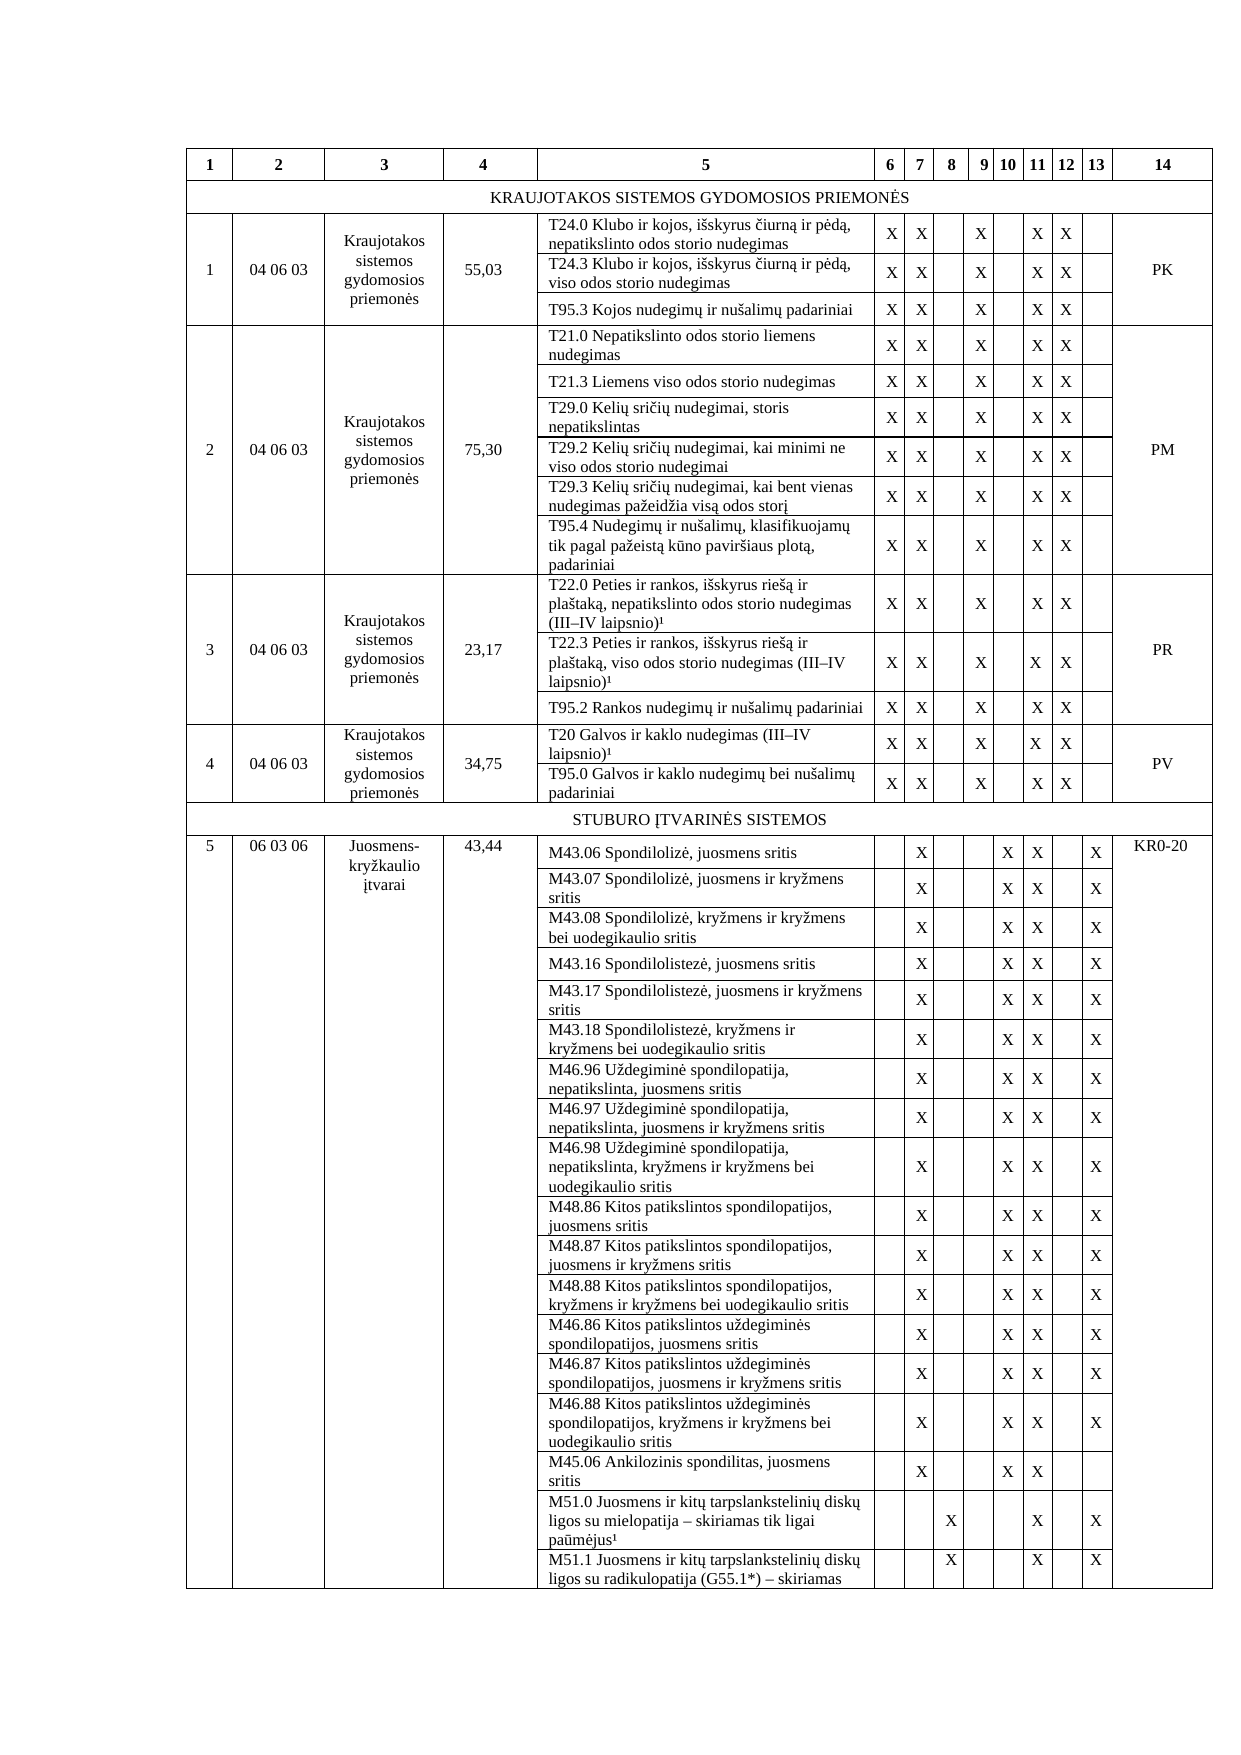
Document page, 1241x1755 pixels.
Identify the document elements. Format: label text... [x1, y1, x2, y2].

table_cell T20 Galvos ir kaklo nudegimas (III–IV laipsnio)¹ [538, 725, 874, 763]
table_cell [934, 326, 963, 364]
table_cell T24.3 Klubo ir kojos, išskyrus čiurną ir pėdą, viso odos storio nudegimas [538, 254, 874, 292]
table_cell X [1083, 836, 1112, 868]
table_cell M43.17 Spondilolistezė, juosmens ir kryžmens sritis [538, 981, 874, 1019]
table_cell [964, 908, 993, 947]
table_cell [934, 516, 963, 574]
table_cell [1053, 908, 1082, 947]
table_cell [964, 1354, 993, 1392]
table_cell X [1083, 1236, 1112, 1274]
table_cell X [1083, 908, 1112, 947]
table_cell [1053, 981, 1082, 1019]
table_cell 04 06 03 [233, 214, 324, 325]
table_cell X [1053, 516, 1082, 574]
table_cell X [1083, 1394, 1112, 1451]
table_cell X [964, 438, 993, 476]
table_cell X [964, 214, 993, 253]
table_cell [934, 836, 963, 868]
table_cell [1083, 516, 1112, 574]
table_cell M43.06 Spondilolizė, juosmens sritis [538, 836, 874, 868]
table_cell X [1024, 1236, 1052, 1274]
table_cell X [1024, 633, 1052, 691]
table_cell [964, 1275, 993, 1314]
table_cell [994, 1550, 1023, 1588]
table_cell [1053, 948, 1082, 979]
table_cell [1053, 1059, 1082, 1098]
table_cell [964, 981, 993, 1019]
table_cell [994, 764, 1023, 802]
table_cell [964, 1059, 993, 1098]
table_cell [964, 1020, 993, 1058]
table_cell X [1083, 1099, 1112, 1137]
table_cell X [1024, 365, 1052, 397]
table_cell X [1024, 1354, 1052, 1392]
table_cell X [934, 1491, 963, 1549]
table_cell X [1024, 948, 1052, 979]
table_cell [1053, 1452, 1082, 1490]
table_cell [1083, 575, 1112, 632]
table_cell [1083, 214, 1112, 253]
table_cell [1083, 254, 1112, 292]
table_cell [934, 575, 963, 632]
table_cell [1053, 1550, 1082, 1588]
table_cell X [1083, 948, 1112, 979]
table_cell X [905, 516, 933, 574]
table_cell X [905, 633, 933, 691]
table_cell X [1024, 981, 1052, 1019]
table_cell X [1053, 365, 1082, 397]
table_cell X [1024, 869, 1052, 907]
table_cell X [905, 254, 933, 292]
table_cell M48.87 Kitos patikslintos spondilopatijos, juosmens ir kryžmens sritis [538, 1236, 874, 1274]
table_cell [994, 214, 1023, 253]
table_cell X [875, 438, 904, 476]
table_cell X [905, 764, 933, 802]
table_cell X [905, 692, 933, 723]
table_cell KRAUJOTAKOS SISTEMOS GYDOMOSIOS PRIEMONĖS [187, 181, 1212, 213]
table_cell [994, 725, 1023, 763]
table_cell [934, 214, 963, 253]
table_cell X [964, 764, 993, 802]
table_cell PM [1113, 326, 1212, 574]
table_cell KR0-20 [1113, 836, 1212, 1588]
table_cell X [1053, 764, 1082, 802]
table_cell Kraujotakos sistemos gydomosios priemonės [325, 575, 443, 723]
table_cell X [905, 1099, 933, 1137]
table_cell T29.0 Kelių sričių nudegimai, storis nepatikslintas [538, 398, 874, 436]
table_cell [934, 1315, 963, 1353]
table_cell M51.1 Juosmens ir kitų tarpslankstelinių diskų ligos su radikulopatija (G55.1*) – skiriamas [538, 1550, 874, 1588]
table_cell X [1083, 1491, 1112, 1549]
table_cell [1053, 1394, 1082, 1451]
table_cell X [964, 516, 993, 574]
table_cell [875, 1020, 904, 1058]
table_cell X [1024, 326, 1052, 364]
table_cell X [875, 633, 904, 691]
table_cell [934, 633, 963, 691]
table_cell X [964, 293, 993, 325]
table_cell [934, 398, 963, 436]
table_cell X [905, 1394, 933, 1451]
table_cell X [875, 365, 904, 397]
table_cell X [1083, 1020, 1112, 1058]
table_cell [875, 948, 904, 979]
table_cell Kraujotakos sistemos gydomosios priemonės [325, 326, 443, 574]
table_cell Juosmens-kryžkaulio įtvarai [325, 836, 443, 1588]
table_cell [934, 1394, 963, 1451]
table_cell M48.86 Kitos patikslintos spondilopatijos, juosmens sritis [538, 1197, 874, 1235]
table_cell [875, 1315, 904, 1353]
table_cell [964, 1138, 993, 1196]
table_cell X [1024, 1550, 1052, 1588]
table_cell X [875, 326, 904, 364]
table_cell 2 [233, 149, 324, 180]
table_cell Kraujotakos sistemos gydomosios priemonės [325, 214, 443, 325]
table_cell 04 06 03 [233, 575, 324, 723]
table_cell X [1024, 398, 1052, 436]
table_cell [994, 293, 1023, 325]
table_cell [994, 438, 1023, 476]
table_cell X [905, 869, 933, 907]
table_cell [875, 1354, 904, 1392]
table_cell T95.0 Galvos ir kaklo nudegimų bei nušalimų padariniai [538, 764, 874, 802]
table_cell X [1024, 214, 1052, 253]
table_cell [994, 633, 1023, 691]
table_cell X [875, 214, 904, 253]
table_cell [964, 1236, 993, 1274]
table_cell PK [1113, 214, 1212, 325]
table_cell [964, 948, 993, 979]
table_cell 7 [905, 149, 933, 180]
table_cell X [1083, 1059, 1112, 1098]
table_cell [1053, 1197, 1082, 1235]
table_cell X [1024, 254, 1052, 292]
table_cell M43.07 Spondilolizė, juosmens ir kryžmens sritis [538, 869, 874, 907]
table_cell T95.4 Nudegimų ir nušalimų, klasifikuojamų tik pagal pažeistą kūno paviršiaus plotą, padariniai [538, 516, 874, 574]
table_cell X [1053, 477, 1082, 515]
table_cell X [964, 725, 993, 763]
table_cell 55,03 [444, 214, 537, 325]
table_cell X [1024, 1099, 1052, 1137]
table_cell 9 [969, 149, 993, 180]
table_cell X [1024, 1491, 1052, 1549]
table_cell [875, 1138, 904, 1196]
table_cell X [905, 575, 933, 632]
table_cell X [994, 869, 1023, 907]
table_cell [1053, 1275, 1082, 1314]
table_cell 04 06 03 [233, 326, 324, 574]
table_cell X [905, 908, 933, 947]
table_cell [875, 869, 904, 907]
table_cell X [1024, 1020, 1052, 1058]
table_cell X [905, 1275, 933, 1314]
table_cell M46.98 Uždegiminė spondilopatija, nepatikslinta, kryžmens ir kryžmens bei uodegikaulio sritis [538, 1138, 874, 1196]
table_cell X [1024, 1394, 1052, 1451]
table_cell [875, 1236, 904, 1274]
table_cell [934, 1452, 963, 1490]
table_cell X [905, 836, 933, 868]
table_cell X [994, 1059, 1023, 1098]
table_cell [1083, 365, 1112, 397]
table_cell X [994, 1236, 1023, 1274]
table_cell X [1053, 575, 1082, 632]
table_cell X [1083, 1197, 1112, 1235]
table_cell 14 [1113, 149, 1212, 180]
table_cell X [994, 1275, 1023, 1314]
table_cell X [1024, 836, 1052, 868]
table_cell 75,30 [444, 326, 537, 574]
table_cell X [1024, 1138, 1052, 1196]
table_cell X [905, 477, 933, 515]
table_cell X [964, 326, 993, 364]
table_cell [875, 836, 904, 868]
table_cell [1083, 438, 1112, 476]
table_cell X [1024, 477, 1052, 515]
table_cell M46.96 Uždegiminė spondilopatija, nepatikslinta, juosmens sritis [538, 1059, 874, 1098]
table_cell X [994, 1394, 1023, 1451]
table_cell [994, 692, 1023, 723]
table_cell X [994, 908, 1023, 947]
table_cell X [1053, 326, 1082, 364]
table_cell X [1024, 575, 1052, 632]
table_cell X [905, 1236, 933, 1274]
table_cell [875, 1059, 904, 1098]
table_cell [1053, 836, 1082, 868]
table_cell X [1024, 516, 1052, 574]
table_cell X [994, 948, 1023, 979]
table_cell X [1053, 293, 1082, 325]
table_cell [1053, 1354, 1082, 1392]
table_cell [1053, 1491, 1082, 1549]
table_cell X [905, 1020, 933, 1058]
table_cell X [1053, 438, 1082, 476]
table_cell X [1024, 1197, 1052, 1235]
table_cell T21.0 Nepatikslinto odos storio liemens nudegimas [538, 326, 874, 364]
table_cell 43,44 [444, 836, 537, 1588]
table_cell [1083, 633, 1112, 691]
table_cell X [994, 836, 1023, 868]
table_cell [964, 836, 993, 868]
table_cell 06 03 06 [233, 836, 324, 1588]
table_cell X [1053, 214, 1082, 253]
table_cell 1 [187, 214, 232, 325]
table_cell X [994, 1197, 1023, 1235]
table_cell M51.0 Juosmens ir kitų tarpslankstelinių diskų ligos su mielopatija – skiriamas tik ligai paūmėjus¹ [538, 1491, 874, 1549]
table_cell X [1024, 1452, 1052, 1490]
table_cell [905, 1491, 933, 1549]
table_cell [934, 725, 963, 763]
table_cell [1083, 398, 1112, 436]
table_cell X [1053, 725, 1082, 763]
table_cell X [905, 948, 933, 979]
table_cell T29.2 Kelių sričių nudegimai, kai minimi ne viso odos storio nudegimai [538, 438, 874, 476]
table_cell M48.88 Kitos patikslintos spondilopatijos, kryžmens ir kryžmens bei uodegikaulio sritis [538, 1275, 874, 1314]
table_cell [1083, 764, 1112, 802]
table_cell X [875, 516, 904, 574]
table_cell X [905, 725, 933, 763]
table_cell X [994, 1315, 1023, 1353]
table_cell T22.0 Peties ir rankos, išskyrus riešą ir plaštaką, nepatikslinto odos storio nudegimas (III–IV laipsnio)¹ [538, 575, 874, 632]
table_cell X [1083, 1550, 1112, 1588]
table_cell [964, 1315, 993, 1353]
table_cell [875, 1491, 904, 1549]
table_cell X [1024, 764, 1052, 802]
table_cell [934, 1138, 963, 1196]
table_cell M43.16 Spondilolistezė, juosmens sritis [538, 948, 874, 979]
table_cell [934, 1020, 963, 1058]
table_cell [934, 1275, 963, 1314]
table_cell X [964, 575, 993, 632]
table_cell 2 [187, 326, 232, 574]
table_cell [934, 692, 963, 723]
table_cell [875, 1099, 904, 1137]
table_cell [964, 1550, 993, 1588]
table_cell M43.18 Spondilolistezė, kryžmens ir kryžmens bei uodegikaulio sritis [538, 1020, 874, 1058]
table_cell X [934, 1550, 963, 1588]
table_cell [994, 326, 1023, 364]
table_cell [875, 908, 904, 947]
table_cell [934, 1197, 963, 1235]
table_cell [934, 1354, 963, 1392]
table_cell [934, 981, 963, 1019]
table_cell 8 [934, 149, 968, 180]
table_cell PR [1113, 575, 1212, 723]
table_cell X [905, 1452, 933, 1490]
table_cell [964, 869, 993, 907]
table_cell [994, 398, 1023, 436]
table_cell M45.06 Ankilozinis spondilitas, juosmens sritis [538, 1452, 874, 1490]
table_cell [1053, 869, 1082, 907]
table_cell X [994, 1354, 1023, 1392]
table_cell [1053, 1099, 1082, 1137]
table_cell [964, 1452, 993, 1490]
table_cell X [1024, 908, 1052, 947]
table_cell [934, 764, 963, 802]
table_cell X [1083, 1315, 1112, 1353]
table_cell M46.88 Kitos patikslintos uždegiminės spondilopatijos, kryžmens ir kryžmens bei uodegikaulio sritis [538, 1394, 874, 1451]
table_cell 3 [187, 575, 232, 723]
table_cell [875, 1197, 904, 1235]
table_cell M46.86 Kitos patikslintos uždegiminės spondilopatijos, juosmens sritis [538, 1315, 874, 1353]
table_cell 6 [875, 149, 904, 180]
table_cell [994, 575, 1023, 632]
table_cell M46.87 Kitos patikslintos uždegiminės spondilopatijos, juosmens ir kryžmens sritis [538, 1354, 874, 1392]
table_cell X [905, 365, 933, 397]
table_cell X [905, 326, 933, 364]
table_cell [875, 1394, 904, 1451]
table_cell PV [1113, 725, 1212, 802]
table_cell [934, 293, 963, 325]
table_cell [875, 1550, 904, 1588]
table_cell X [1083, 981, 1112, 1019]
table_cell [1053, 1138, 1082, 1196]
table_cell [1083, 477, 1112, 515]
table_cell [994, 254, 1023, 292]
table_cell X [875, 398, 904, 436]
table_cell [994, 477, 1023, 515]
table_cell X [905, 293, 933, 325]
table_cell X [905, 1059, 933, 1098]
table_cell Kraujotakos sistemos gydomosios priemonės [325, 725, 443, 802]
table_cell X [964, 254, 993, 292]
table_cell X [1083, 1138, 1112, 1196]
table_cell T95.2 Rankos nudegimų ir nušalimų padariniai [538, 692, 874, 723]
table_cell [875, 1452, 904, 1490]
table_cell 04 06 03 [233, 725, 324, 802]
table_cell 11 [1024, 149, 1052, 180]
table_cell [1083, 293, 1112, 325]
table_cell [1053, 1315, 1082, 1353]
table_cell X [905, 1138, 933, 1196]
table_cell [934, 365, 963, 397]
table_cell X [905, 1354, 933, 1392]
table_cell STUBURO ĮTVARINĖS SISTEMOS [187, 803, 1212, 835]
table_cell X [994, 1099, 1023, 1137]
table_cell M43.08 Spondilolizė, kryžmens ir kryžmens bei uodegikaulio sritis [538, 908, 874, 947]
table_cell X [1053, 633, 1082, 691]
table_cell X [1053, 398, 1082, 436]
table_cell T21.3 Liemens viso odos storio nudegimas [538, 365, 874, 397]
table_cell X [905, 438, 933, 476]
table_cell X [994, 981, 1023, 1019]
table_cell 4 [187, 725, 232, 802]
table_cell [1083, 326, 1112, 364]
table_cell X [1024, 725, 1052, 763]
table_cell X [964, 365, 993, 397]
table_cell [1053, 1020, 1082, 1058]
table_cell [875, 1275, 904, 1314]
table_cell M46.97 Uždegiminė spondilopatija, nepatikslinta, juosmens ir kryžmens sritis [538, 1099, 874, 1137]
table_cell X [1024, 1315, 1052, 1353]
table_cell X [1024, 438, 1052, 476]
table_cell 4 [444, 149, 537, 180]
table_cell 5 [187, 836, 232, 1588]
table_cell X [994, 1138, 1023, 1196]
table_cell [1053, 1236, 1082, 1274]
table_cell [964, 1491, 993, 1549]
table_cell 34,75 [444, 725, 537, 802]
table_cell X [905, 398, 933, 436]
table_cell 10 [994, 149, 1023, 180]
table_cell X [1053, 692, 1082, 723]
table_cell X [875, 692, 904, 723]
table_cell 23,17 [444, 575, 537, 723]
table_cell [1083, 1452, 1112, 1490]
table_cell X [875, 725, 904, 763]
table_cell X [1083, 1354, 1112, 1392]
table_cell [1083, 692, 1112, 723]
table_cell [964, 1099, 993, 1137]
table_cell X [905, 981, 933, 1019]
table_cell X [875, 764, 904, 802]
table_cell X [1024, 293, 1052, 325]
table_cell [905, 1550, 933, 1588]
table_cell X [1024, 1275, 1052, 1314]
table_cell [934, 477, 963, 515]
table_cell X [1083, 869, 1112, 907]
table_cell T24.0 Klubo ir kojos, išskyrus čiurną ir pėdą, nepatikslinto odos storio nudegimas [538, 214, 874, 253]
table_cell [934, 908, 963, 947]
table_cell [1083, 725, 1112, 763]
table_cell X [964, 692, 993, 723]
table_cell X [875, 575, 904, 632]
table_cell X [905, 1315, 933, 1353]
table_cell X [964, 477, 993, 515]
table_cell T29.3 Kelių sričių nudegimai, kai bent vienas nudegimas pažeidžia visą odos storį [538, 477, 874, 515]
table_cell [964, 1394, 993, 1451]
table_cell X [1024, 692, 1052, 723]
table_cell X [1083, 1275, 1112, 1314]
table_cell X [1053, 254, 1082, 292]
table_cell X [964, 633, 993, 691]
table_cell [994, 1491, 1023, 1549]
table_cell T22.3 Peties ir rankos, išskyrus riešą ir plaštaką, viso odos storio nudegimas (III–IV laipsnio)¹ [538, 633, 874, 691]
table_cell [934, 254, 963, 292]
table_cell [875, 981, 904, 1019]
table_cell [934, 1059, 963, 1098]
table_cell [934, 1099, 963, 1137]
table_cell X [905, 1197, 933, 1235]
table_cell 5 [538, 149, 874, 180]
table_cell [934, 948, 963, 979]
table_cell [964, 1197, 993, 1235]
table_cell X [994, 1452, 1023, 1490]
table_cell 3 [325, 149, 443, 180]
table_cell X [964, 398, 993, 436]
table_cell X [875, 254, 904, 292]
table_cell X [875, 477, 904, 515]
table_cell 13 [1083, 149, 1112, 180]
table_cell X [875, 293, 904, 325]
table_cell X [994, 1020, 1023, 1058]
table_cell X [1024, 1059, 1052, 1098]
table_cell [934, 1236, 963, 1274]
table_cell 12 [1053, 149, 1082, 180]
table_cell [994, 365, 1023, 397]
table_cell [994, 516, 1023, 574]
table_cell 1 [187, 149, 232, 180]
table_cell [934, 438, 963, 476]
table_cell X [905, 214, 933, 253]
table_cell [934, 869, 963, 907]
table_cell T95.3 Kojos nudegimų ir nušalimų padariniai [538, 293, 874, 325]
